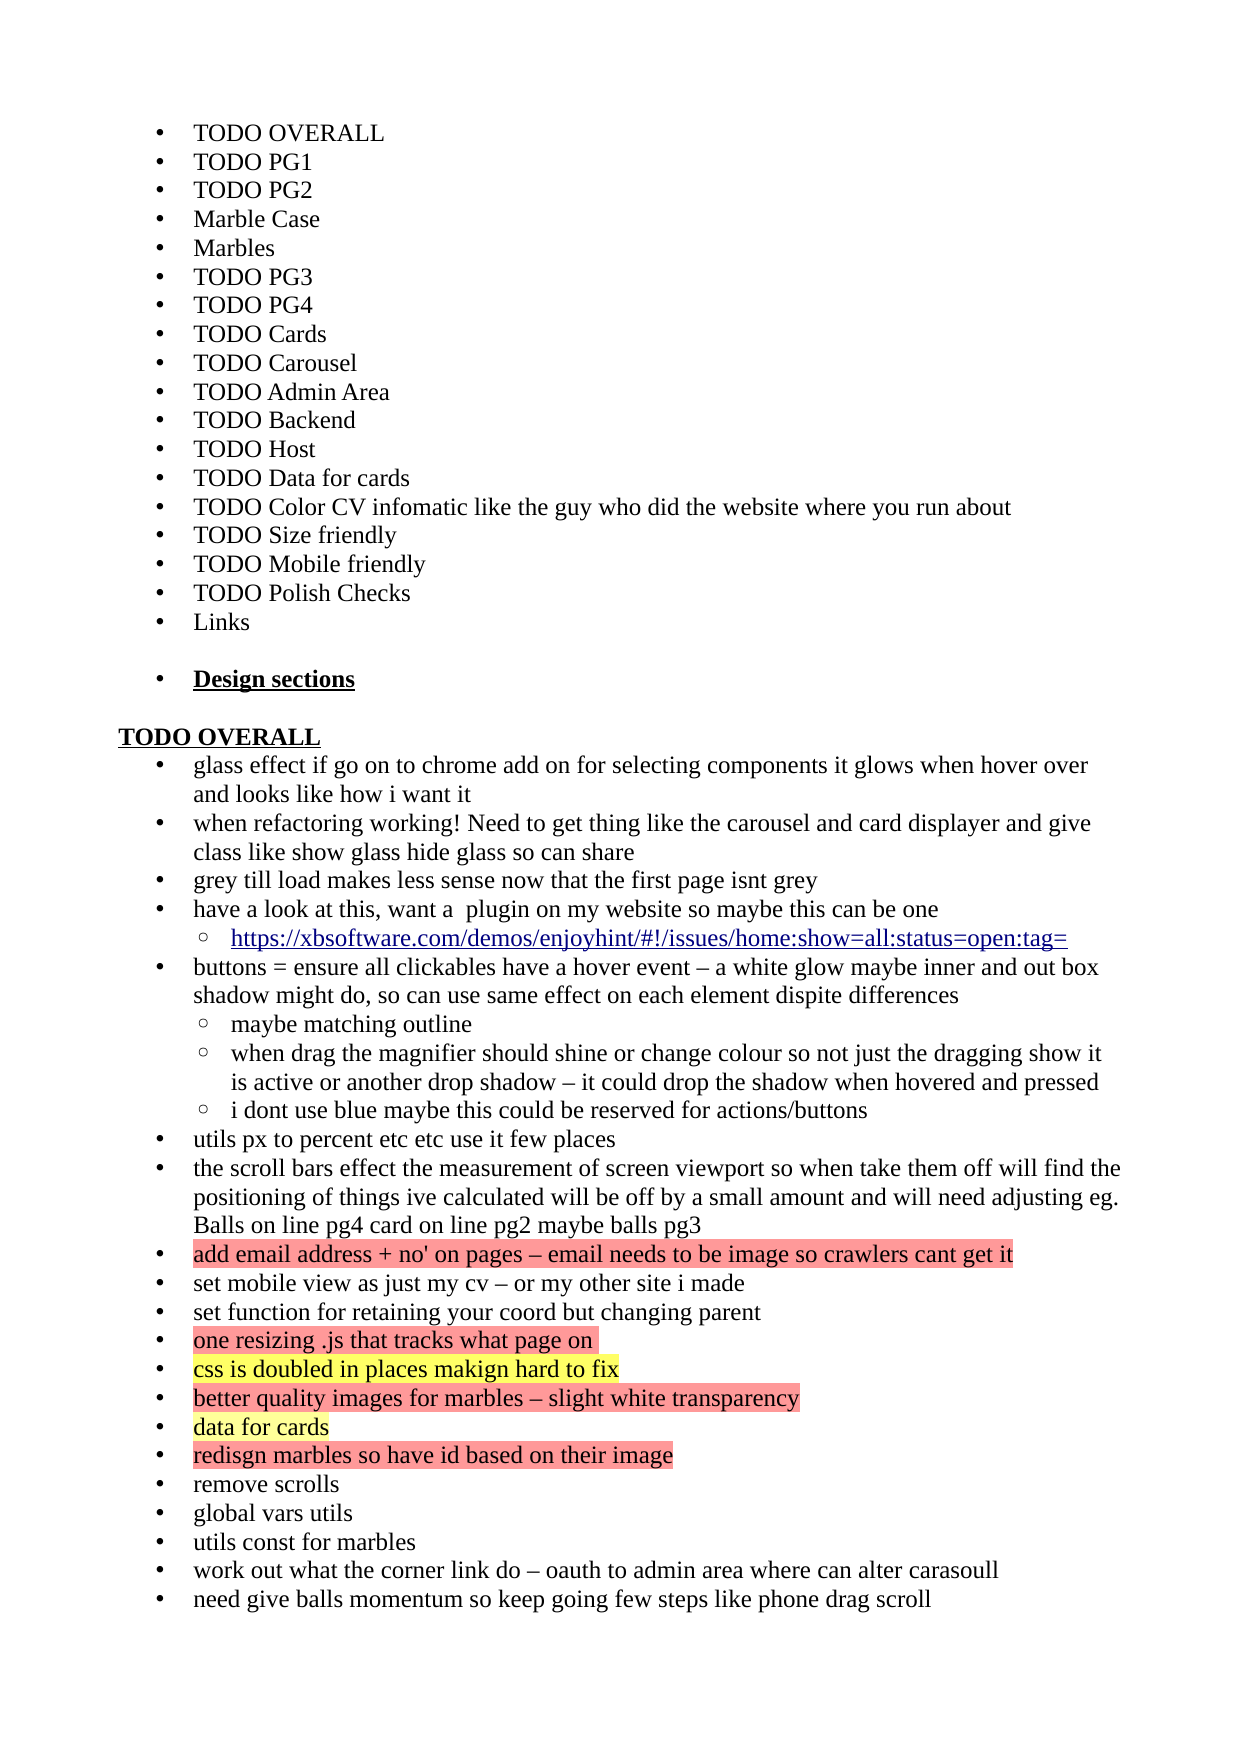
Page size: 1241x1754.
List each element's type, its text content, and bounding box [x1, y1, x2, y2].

list TODO Color CV infomatic like the guy who did the website where you run about [156, 492, 1122, 521]
list TODO PG4 [156, 291, 1122, 319]
list remove scrolls [156, 1469, 1122, 1498]
list TODO OVERALL [156, 118, 1122, 147]
list when drag the magnifier should shine or change colour so not just the dragging show it is active or another drop shadow – it could drop the shadow when hovered and pressed [193, 1038, 1122, 1096]
list Marbles [156, 233, 1122, 262]
list TODO PG2 [156, 176, 1122, 204]
list TODO Data for cards [156, 463, 1122, 492]
list TODO Cards [156, 319, 1122, 348]
list need give balls momentum so keep going few steps like phone drag scroll [156, 1584, 1122, 1613]
list data for cards [156, 1412, 1122, 1441]
list global vars utils [156, 1498, 1122, 1527]
list utils px to percent etc etc use it few places [156, 1124, 1122, 1153]
list TODO Host [156, 434, 1122, 463]
list glass effect if go on to chrome add on for selecting components it glows when hover over and looks like how i want it [156, 751, 1122, 808]
list TODO Mobile friendly [156, 549, 1122, 578]
list grey till load makes less sense now that the first page isnt grey [156, 866, 1122, 894]
list better quality images for marbles – slight white transparency [156, 1383, 1122, 1412]
text TODO OVERALL [118, 722, 1122, 751]
list TODO Size friendly [156, 521, 1122, 549]
list Marble Case [156, 204, 1122, 233]
list work out what the corner link do – oauth to admin area where can alter carasoull [156, 1556, 1122, 1584]
list have a look at this, want a plugin on my website so maybe this can be one [156, 894, 1122, 923]
list TODO Carousel [156, 348, 1122, 377]
list utils const for marbles [156, 1527, 1122, 1556]
list set function for retaining your coord but changing parent [156, 1297, 1122, 1326]
list TODO PG3 [156, 262, 1122, 291]
list Links [156, 607, 1122, 636]
list the scroll bars effect the measurement of screen viewport so when take them off will find the positioning of things ive calculated will be off by a small amount and will need adjusting eg. Balls on line pg4 card on line pg2 maybe balls pg3 [156, 1153, 1122, 1239]
list TODO PG1 [156, 147, 1122, 176]
list redisgn marbles so have id based on their image [156, 1441, 1122, 1469]
list when refactoring working! Need to get thing like the carousel and card displayer and give class like show glass hide glass so can share [156, 808, 1122, 866]
list Design sections [156, 664, 1122, 693]
list maybe matching outline [193, 1009, 1122, 1038]
list buttons = ensure all clickables have a hover event – a white glow maybe inner and out box shadow might do, so can use same effect on each element dispite differences [156, 952, 1122, 1009]
list one resizing .js that tracks what page on [156, 1326, 1122, 1354]
list TODO Admin Area [156, 377, 1122, 406]
list add email address + no' on pages – email needs to be image so crawlers cant get it [156, 1239, 1122, 1268]
list https://xbsoftware.com/demos/enjoyhint/#!/issues/home:show=all:status=open:tag= [193, 923, 1122, 952]
list TODO Polish Checks [156, 578, 1122, 607]
list css is doubled in places makign hard to fix [156, 1354, 1122, 1383]
list TODO Backend [156, 406, 1122, 434]
list set mobile view as just my cv – or my other site i made [156, 1268, 1122, 1297]
list i dont use blue maybe this could be reserved for actions/buttons [193, 1096, 1122, 1124]
